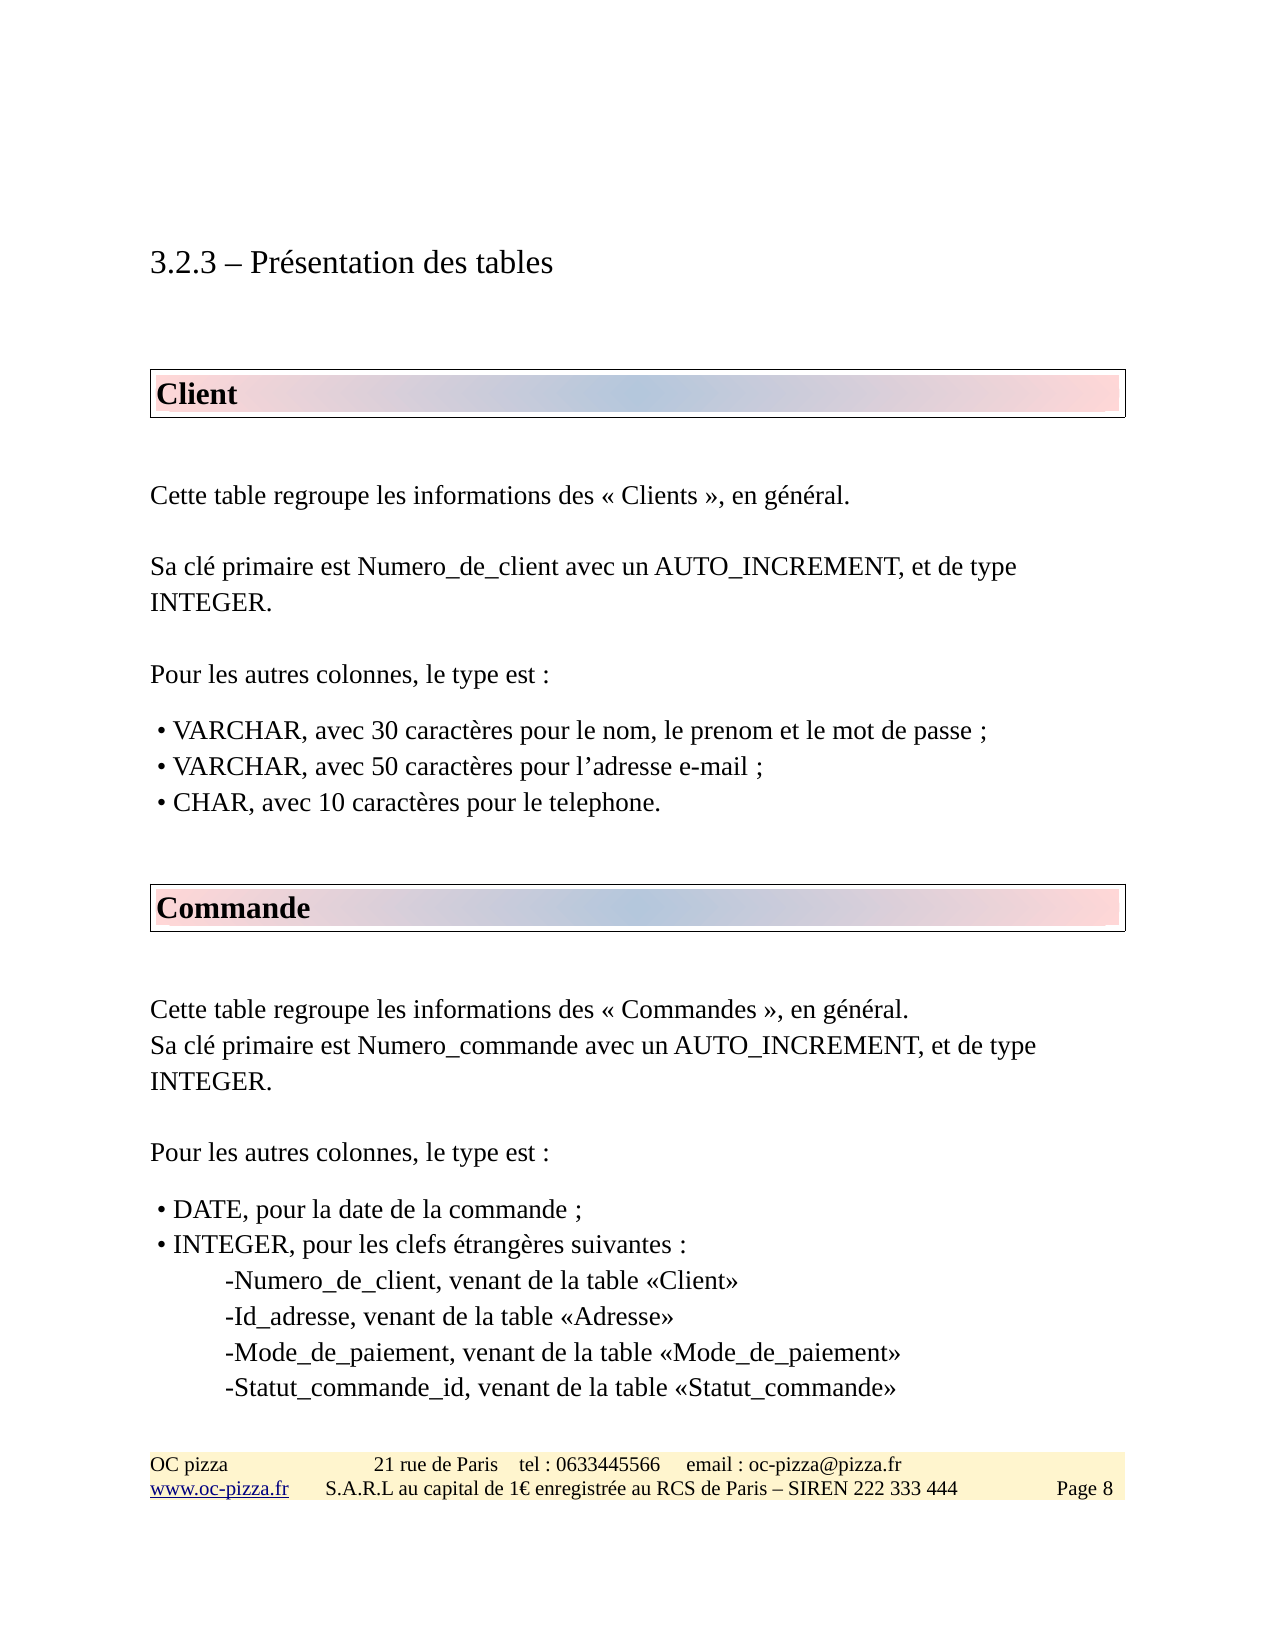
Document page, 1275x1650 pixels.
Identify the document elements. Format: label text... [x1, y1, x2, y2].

text -Numero_de_client, venant de la table «Client» [150, 1264, 1125, 1295]
table_header Client [151, 370, 1125, 417]
text Sa clé primaire est Numero_commande avec un AUTO_INCREMENT, et de type INTEGER. [150, 1029, 1125, 1096]
text • CHAR, avec 10 caractères pour le telephone. [150, 786, 1125, 817]
text Cette table regroupe les informations des « Clients », en général. [150, 479, 1125, 510]
text Pour les autres colonnes, le type est : [150, 658, 1125, 689]
text 3.2.3 – Présentation des tables [150, 242, 1125, 281]
text • VARCHAR, avec 30 caractères pour le nom, le prenom et le mot de passe ; [150, 714, 1125, 745]
text • DATE, pour la date de la commande ; [150, 1193, 1125, 1224]
text Sa clé primaire est Numero_de_client avec un AUTO_INCREMENT, et de type INTEGER. [150, 551, 1125, 617]
table_header Commande [151, 885, 1125, 931]
text -Statut_commande_id, venant de la table «Statut_commande» [150, 1371, 1125, 1402]
text Pour les autres colonnes, le type est : [150, 1136, 1125, 1167]
text • VARCHAR, avec 50 caractères pour l’adresse e-mail ; [150, 750, 1125, 781]
text -Mode_de_paiement, venant de la table «Mode_de_paiement» [150, 1336, 1125, 1367]
text -Id_adresse, venant de la table «Adresse» [150, 1300, 1125, 1331]
text Cette table regroupe les informations des « Commandes », en général. [150, 993, 1125, 1024]
text • INTEGER, pour les clefs étrangères suivantes : [150, 1228, 1125, 1259]
